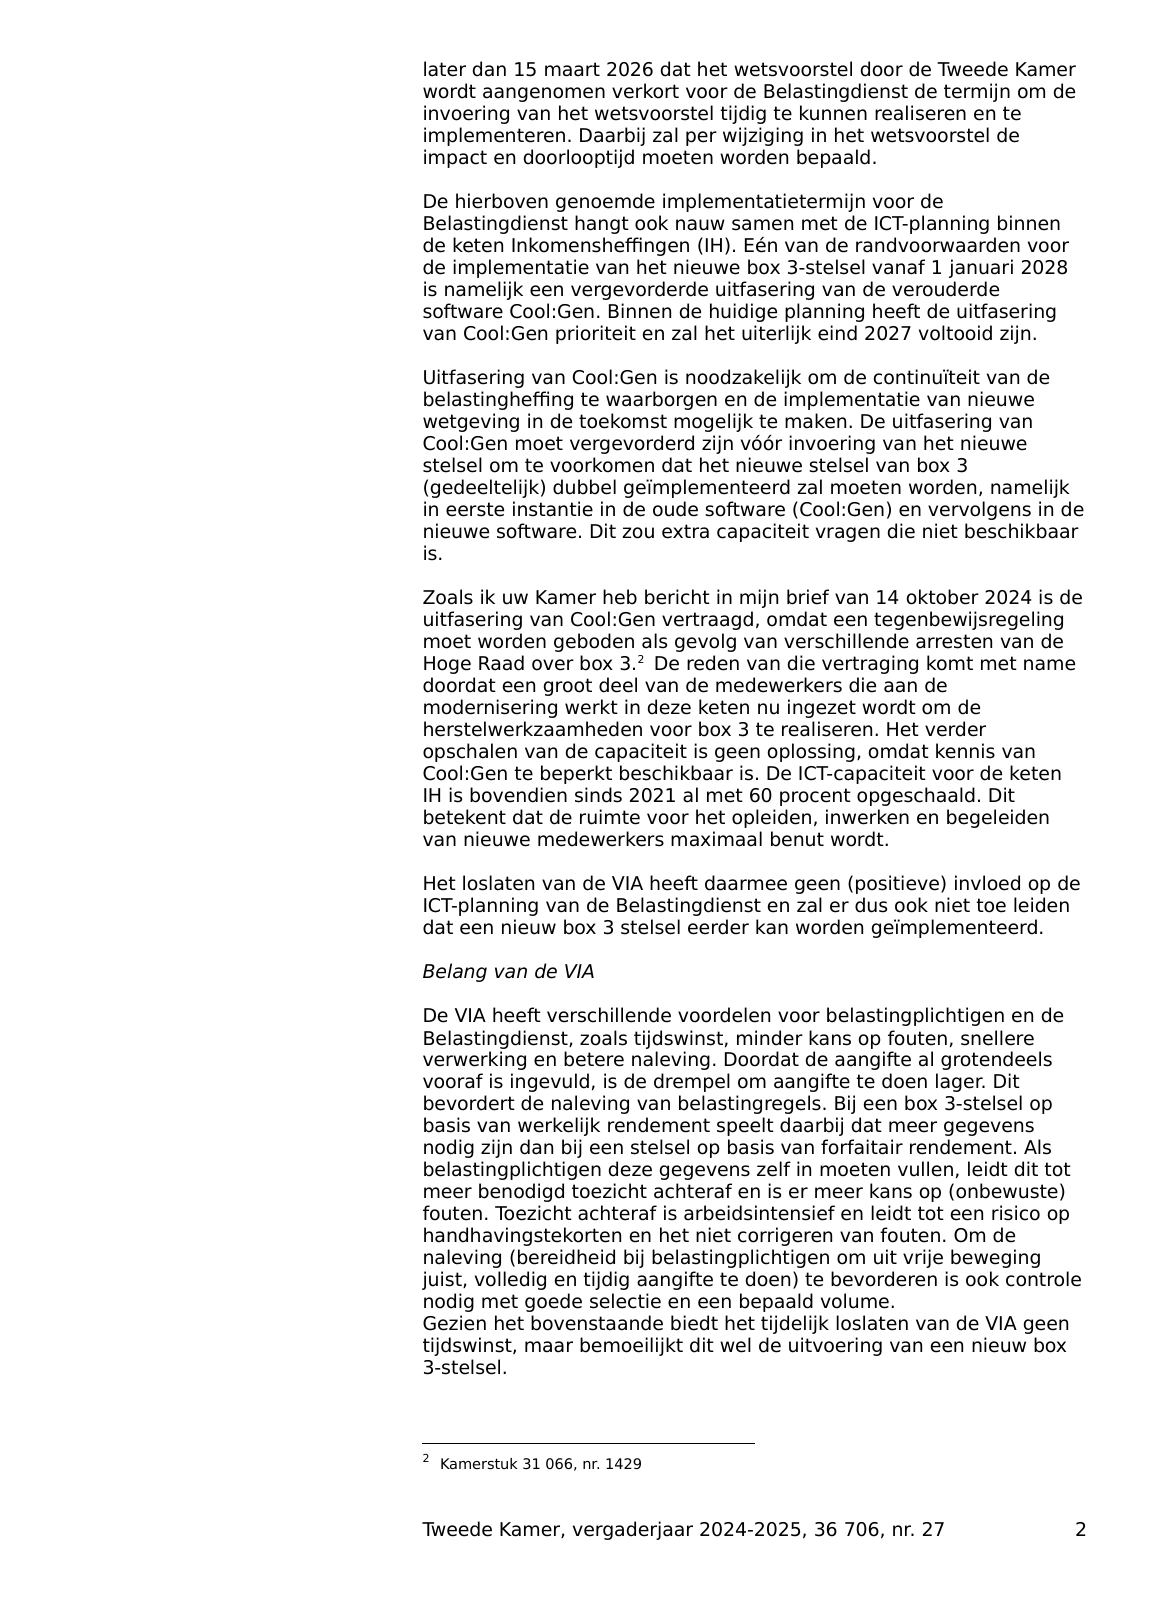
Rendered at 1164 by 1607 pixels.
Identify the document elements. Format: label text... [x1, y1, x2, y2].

subtitle Belang van de VIA [422, 961, 1087, 983]
text Zoals ik uw Kamer heb bericht in mijn brief van 14 oktober 2024 is de uitfasering van Cool:Gen vertraagd, omdat een tegenbewijsregeling moet worden geboden als gevolg van verschillende arresten van de Hoge Raad over box 3. De reden van die vertraging komt met name doordat een groot deel van de medewerkers die aan de modernisering werkt in deze keten nu ingezet wordt om de herstelwerkzaamheden voor box 3 te realiseren. Het verder opschalen van de capaciteit is geen oplossing, omdat kennis van Cool:Gen te beperkt beschikbaar is. De ICT-capaciteit voor de keten IH is bovendien sinds 2021 al met 60 procent opgeschaald. Dit betekent dat de ruimte voor het opleiden, inwerken en begeleiden van nieuwe medewerkers maximaal benut wordt. [422, 587, 1087, 851]
text Gezien het bovenstaande biedt het tijdelijk loslaten van de VIA geen tijdswinst, maar bemoeilijkt dit wel de uitvoering van een nieuw box 3-stelsel. [422, 1313, 1087, 1379]
text Kamerstuk 31 066, nr. 1429 [422, 1452, 1087, 1474]
text later dan 15 maart 2026 dat het wetsvoorstel door de Tweede Kamer wordt aangenomen verkort voor de Belastingdienst de termijn om de invoering van het wetsvoorstel tijdig te kunnen realiseren en te implementeren. Daarbij zal per wijziging in het wetsvoorstel de impact en doorlooptijd moeten worden bepaald. [422, 59, 1087, 169]
text Uitfasering van Cool:Gen is noodzakelijk om de continuïteit van de belastingheffing te waarborgen en de implementatie van nieuwe wetgeving in de toekomst mogelijk te maken. De uitfasering van Cool:Gen moet vergevorderd zijn vóór invoering van het nieuwe stelsel om te voorkomen dat het nieuwe stelsel van box 3 (gedeeltelijk) dubbel geïmplementeerd zal moeten worden, namelijk in eerste instantie in de oude software (Cool:Gen) en vervolgens in de nieuwe software. Dit zou extra capaciteit vragen die niet beschikbaar is. [422, 367, 1087, 565]
text De hierboven genoemde implementatietermijn voor de Belastingdienst hangt ook nauw samen met de ICT-planning binnen de keten Inkomensheffingen (IH). Eén van de randvoorwaarden voor de implementatie van het nieuwe box 3-stelsel vanaf 1 januari 2028 is namelijk een vergevorderde uitfasering van de verouderde software Cool:Gen. Binnen de huidige planning heeft de uitfasering van Cool:Gen prioriteit en zal het uiterlijk eind 2027 voltooid zijn. [422, 191, 1087, 345]
text Het loslaten van de VIA heeft daarmee geen (positieve) invloed op de ICT-planning van de Belastingdienst en zal er dus ook niet toe leiden dat een nieuw box 3 stelsel eerder kan worden geïmplementeerd. [422, 873, 1087, 939]
text De VIA heeft verschillende voordelen voor belastingplichtigen en de Belastingdienst, zoals tijdswinst, minder kans op fouten, snellere verwerking en betere naleving. Doordat de aangifte al grotendeels vooraf is ingevuld, is de drempel om aangifte te doen lager. Dit bevordert de naleving van belastingregels. Bij een box 3-stelsel op basis van werkelijk rendement speelt daarbij dat meer gegevens nodig zijn dan bij een stelsel op basis van forfaitair rendement. Als belastingplichtigen deze gegevens zelf in moeten vullen, leidt dit tot meer benodigd toezicht achteraf en is er meer kans op (onbewuste) fouten. Toezicht achteraf is arbeidsintensief en leidt tot een risico op handhavingstekorten en het niet corrigeren van fouten. Om de naleving (bereidheid bij belastingplichtigen om uit vrije beweging juist, volledig en tijdig aangifte te doen) te bevorderen is ook controle nodig met goede selectie en een bepaald volume. [422, 1005, 1087, 1313]
